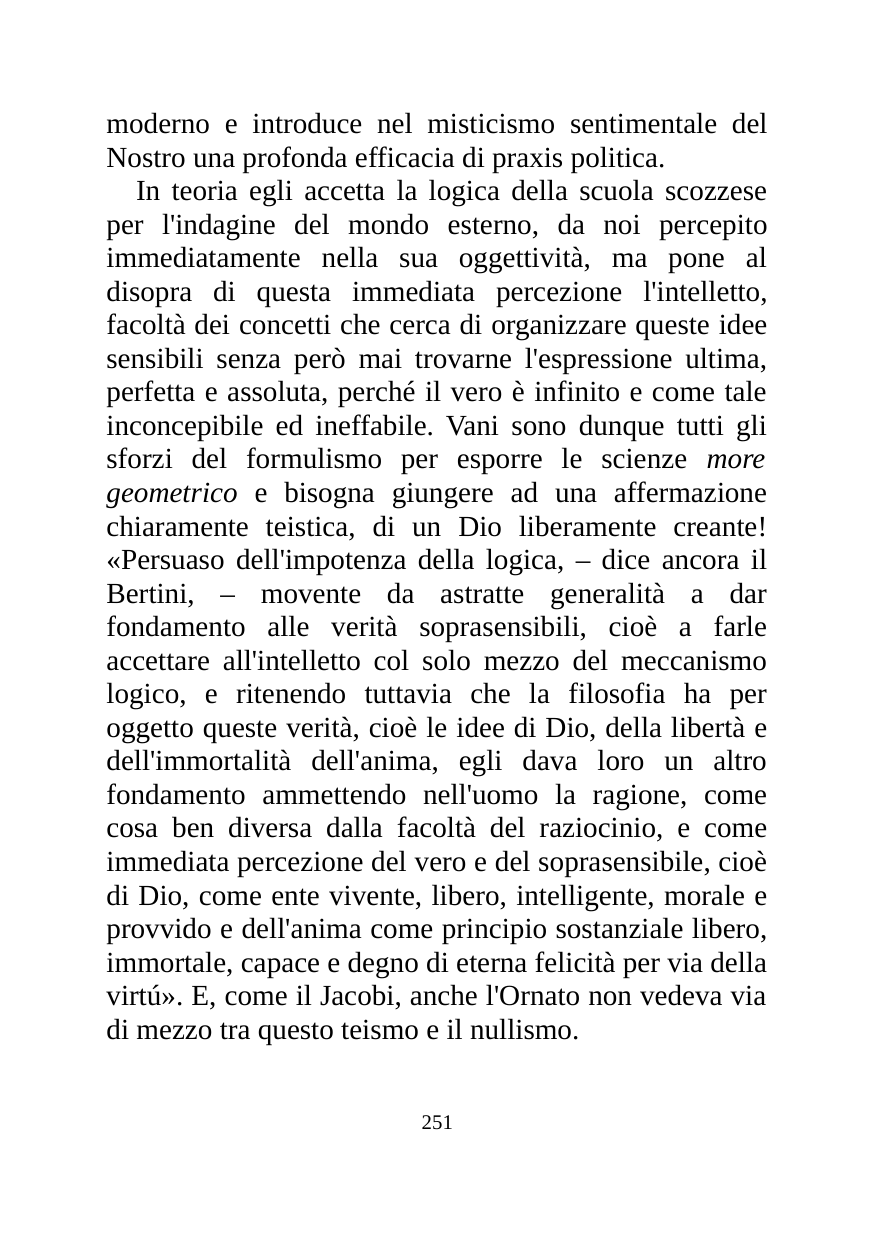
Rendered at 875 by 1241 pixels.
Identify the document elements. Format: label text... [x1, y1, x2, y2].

text moderno e introduce nel misticismo sentimentale del Nostro una profonda efficacia di praxis politica. [106, 106, 768, 173]
text In teoria egli accetta la logica della scuola scozzese per l'indagine del mondo esterno, da noi percepito immediatamente nella sua oggettività, ma pone al disopra di questa immediata percezione l'intelletto, facoltà dei concetti che cerca di organizzare queste idee sensibili senza però mai trovarne l'espressione ultima, perfetta e assoluta, perché il vero è infinito e come tale inconcepibile ed ineffabile. Vani sono dunque tutti gli sforzi del formulismo per esporre le scienze more geometrico e bisogna giungere ad una affermazione chiaramente teistica, di un Dio liberamente creante! «Persuaso dell'impotenza della logica, – dice ancora il Bertini, – movente da astratte generalità a dar fondamento alle verità soprasensibili, cioè a farle accettare all'intelletto col solo mezzo del meccanismo logico, e ritenendo tuttavia che la filosofia ha per oggetto queste verità, cioè le idee di Dio, della libertà e dell'immortalità dell'anima, egli dava loro un altro fondamento ammettendo nell'uomo la ragione, come cosa ben diversa dalla facoltà del raziocinio, e come immediata percezione del vero e del soprasensibile, cioè di Dio, come ente vivente, libero, intelligente, morale e provvido e dell'anima come principio sostanziale libero, immortale, capace e degno di eterna felicità per via della virtú». E, come il Jacobi, anche l'Ornato non vedeva via di mezzo tra questo teismo e il nullismo. [106, 173, 768, 1045]
